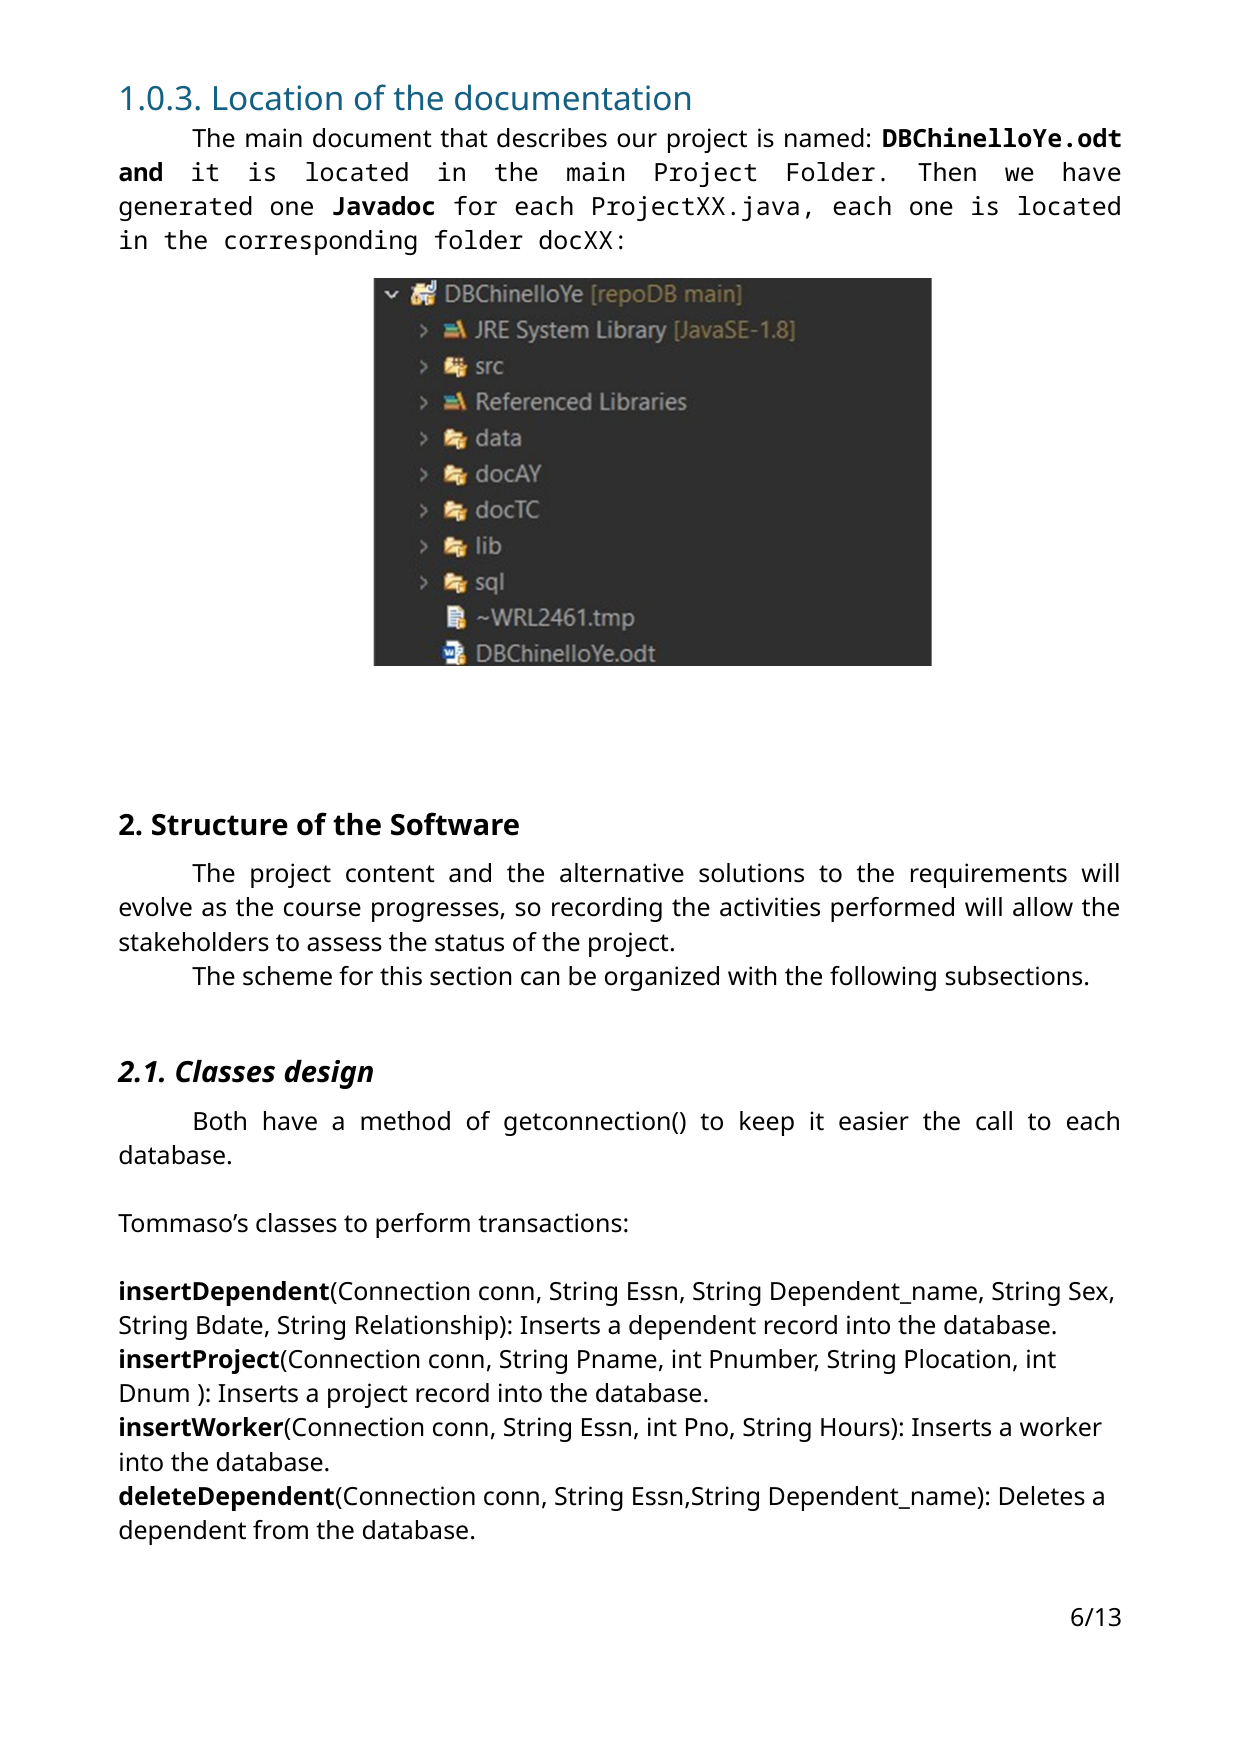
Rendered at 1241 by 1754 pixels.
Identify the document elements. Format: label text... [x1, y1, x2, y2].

text The scheme for this section can be organized with the following subsections. [118, 958, 1122, 992]
text deleteDependent(Connection conn, String Essn,String Dependent_name): Deletes a dependent from the database. [118, 1478, 1122, 1546]
text insertWorker(Connection conn, String Essn, int Pno, String Hours): Inserts a worker into the database. [118, 1410, 1122, 1478]
text The project content and the alternative solutions to the requirements will evolve as the course progresses, so recording the activities performed will allow the stakeholders to assess the status of the project. [118, 856, 1122, 958]
text insertProject(Connection conn, String Pname, int Pnumber, String Plocation, int Dnum ): Inserts a project record into the database. [118, 1342, 1122, 1410]
text The main document that describes our project is named: DBChinelloYe.odt and it is located in the main Project Folder. Then we have generated one Javadoc for each ProjectXX.java, each one is located in the corresponding folder docXX: [118, 120, 1122, 257]
text 1.0.3. Location of the documentation [118, 75, 1122, 120]
text Tommaso’s classes to perform transactions: [118, 1206, 1122, 1240]
text Both have a method of getconnection() to keep it easier the call to each database. [118, 1103, 1122, 1172]
subtitle 2.1. Classes design [118, 1051, 1122, 1091]
text insertDependent(Connection conn, String Essn, String Dependent_name, String Sex, String Bdate, String Relationship): Inserts a dependent record into the database. [118, 1274, 1122, 1342]
subtitle 2. Structure of the Software [118, 804, 1122, 843]
